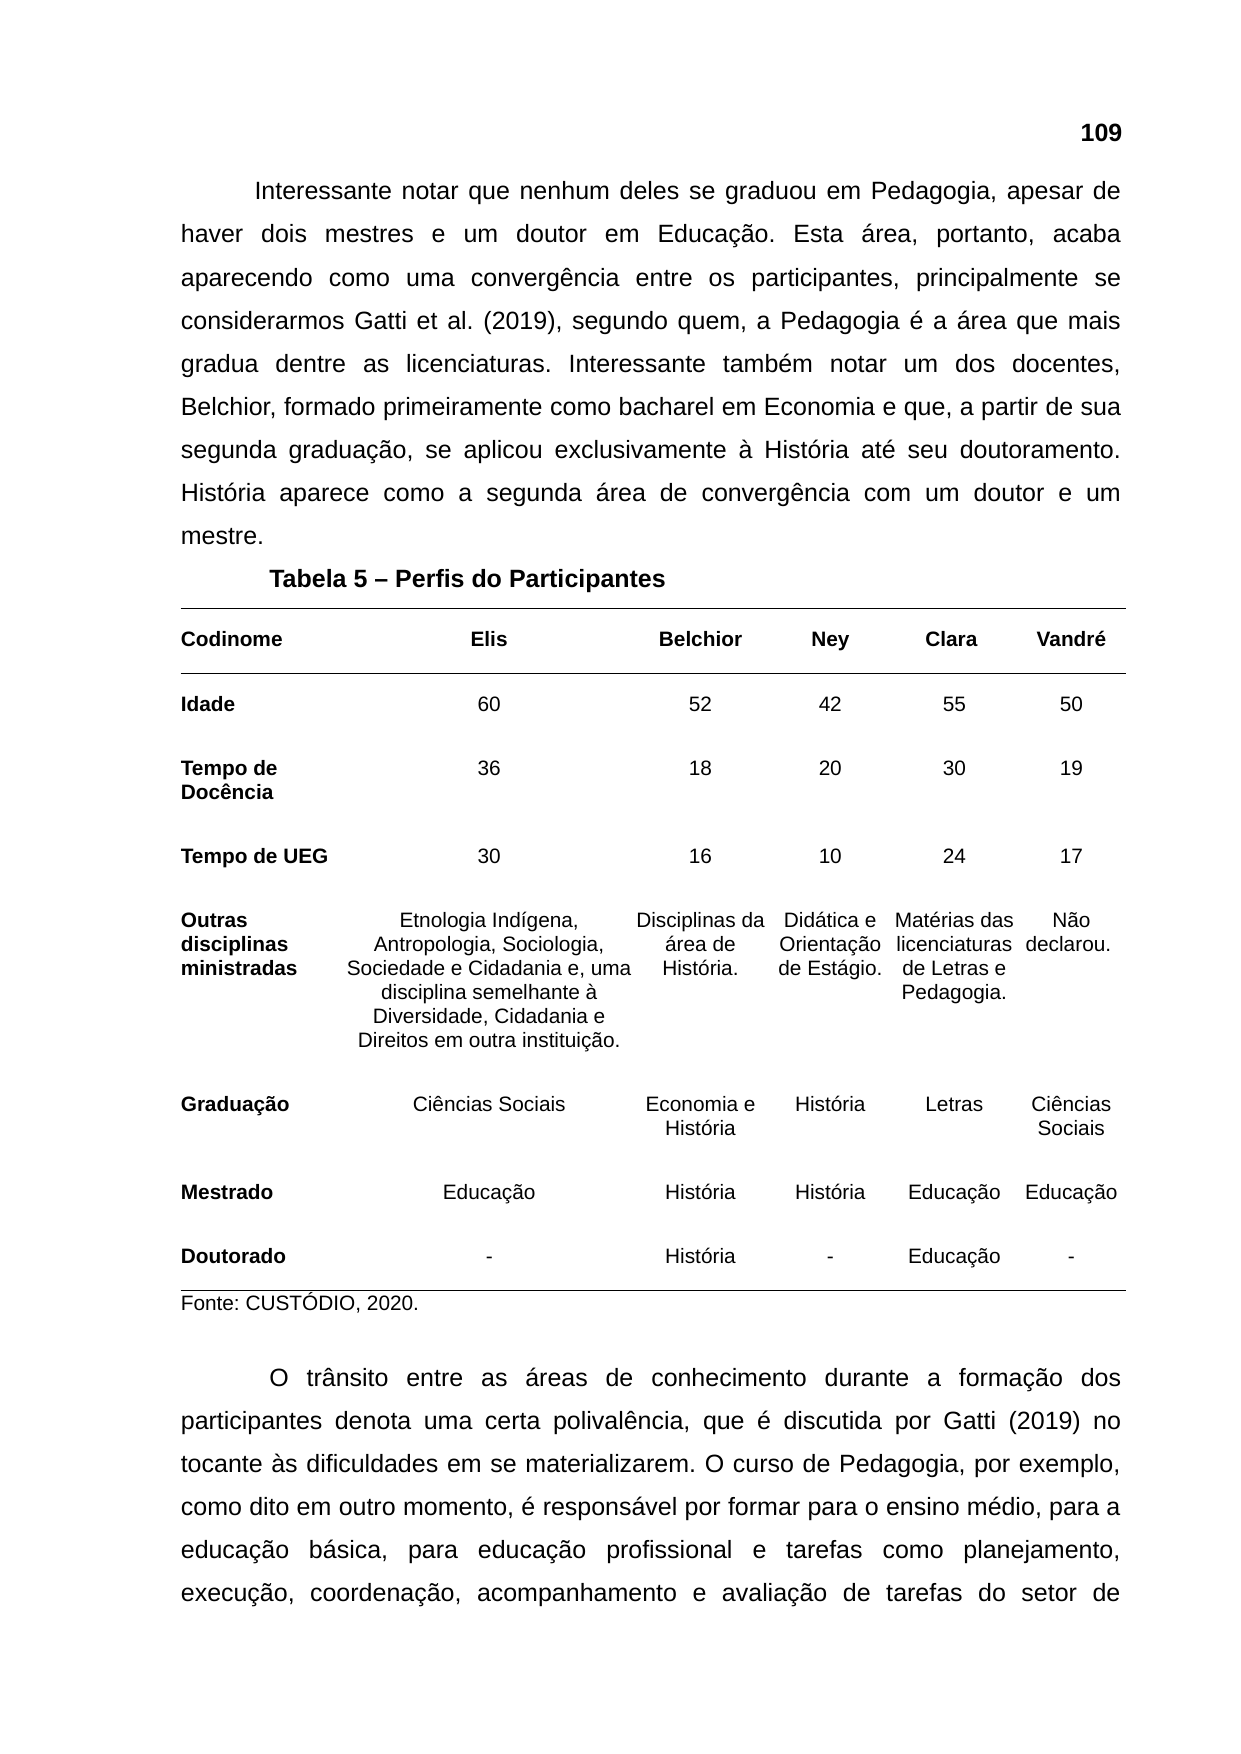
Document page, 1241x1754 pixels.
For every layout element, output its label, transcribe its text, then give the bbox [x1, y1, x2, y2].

table_header Belchior [633, 609, 768, 673]
table_header Elis [345, 609, 633, 673]
table_cell História [768, 1162, 892, 1226]
table_cell Doutorado [181, 1226, 345, 1290]
table_cell História [633, 1226, 768, 1290]
table_cell 50 [1016, 674, 1126, 738]
text Fonte: CUSTÓDIO, 2020. [181, 1291, 1122, 1315]
text O trânsito entre as áreas de conhecimento durante a formação dos participantes denota uma certa polivalência, que é discutida por Gatti (2019) no tocante às dificuldades em se materializarem. O curso de Pedagogia, por exemplo, como dito em outro momento, é responsável por formar para o ensino médio, para a educação básica, para educação profissional e tarefas como planejamento, execução, coordenação, acompanhamento e avaliação de tarefas do setor de [181, 1363, 1122, 1607]
table_cell - [345, 1226, 633, 1290]
table_cell Idade [181, 674, 345, 738]
table_cell 52 [633, 674, 768, 738]
table_cell Educação [892, 1226, 1016, 1290]
table_cell História [768, 1074, 892, 1162]
table_cell Ciências Sociais [1016, 1074, 1126, 1162]
table_cell Tempo de UEG [181, 826, 345, 890]
table_cell 42 [768, 674, 892, 738]
table_cell 55 [892, 674, 1016, 738]
table_cell Educação [892, 1162, 1016, 1226]
text Interessante notar que nenhum deles se graduou em Pedagogia, apesar de haver dois mestres e um doutor em Educação. Esta área, portanto, acaba aparecendo como uma convergência entre os participantes, principalmente se considerarmos Gatti et al. (2019), segundo quem, a Pedagogia é a área que mais gradua dentre as licenciaturas. Interessante também notar um dos docentes, Belchior, formado primeiramente como bacharel em Economia e que, a partir de sua segunda graduação, se aplicou exclusivamente à História até seu doutoramento. História aparece como a segunda área de convergência com um doutor e um mestre. [181, 176, 1122, 550]
table_cell 60 [345, 674, 633, 738]
table_header Clara [892, 609, 1016, 673]
table_cell História [633, 1162, 768, 1226]
table_cell 16 [633, 826, 768, 890]
table_cell 17 [1016, 826, 1126, 890]
table_cell 36 [345, 738, 633, 826]
table_cell Outras disciplinas ministradas [181, 890, 345, 1074]
table_cell Disciplinas da área de História. [633, 890, 768, 1074]
table_header Vandré [1016, 609, 1126, 673]
table_cell 30 [892, 738, 1016, 826]
table_cell Didática e Orientação de Estágio. [768, 890, 892, 1074]
table_cell 30 [345, 826, 633, 890]
table_header Codinome [181, 609, 345, 673]
table_cell Etnologia Indígena, Antropologia, Sociologia, Sociedade e Cidadania e, uma disciplina semelhante à Diversidade, Cidadania e Direitos em outra instituição. [345, 890, 633, 1074]
table_cell - [768, 1226, 892, 1290]
table_cell 20 [768, 738, 892, 826]
table_cell 19 [1016, 738, 1126, 826]
table_cell 18 [633, 738, 768, 826]
table_cell - [1016, 1226, 1126, 1290]
table_cell Matérias das licenciaturas de Letras e Pedagogia. [892, 890, 1016, 1074]
table_cell Tempo de Docência [181, 738, 345, 826]
table_cell Economia e História [633, 1074, 768, 1162]
text Tabela 5 – Perfis do Participantes [181, 564, 1122, 593]
table_cell Ciências Sociais [345, 1074, 633, 1162]
table_cell 10 [768, 826, 892, 890]
table_header Ney [768, 609, 892, 673]
table_cell Mestrado [181, 1162, 345, 1226]
table_cell Graduação [181, 1074, 345, 1162]
table_cell Educação [1016, 1162, 1126, 1226]
table_cell 24 [892, 826, 1016, 890]
table_cell Não declarou. [1016, 890, 1126, 1074]
table_cell Letras [892, 1074, 1016, 1162]
table_cell Educação [345, 1162, 633, 1226]
